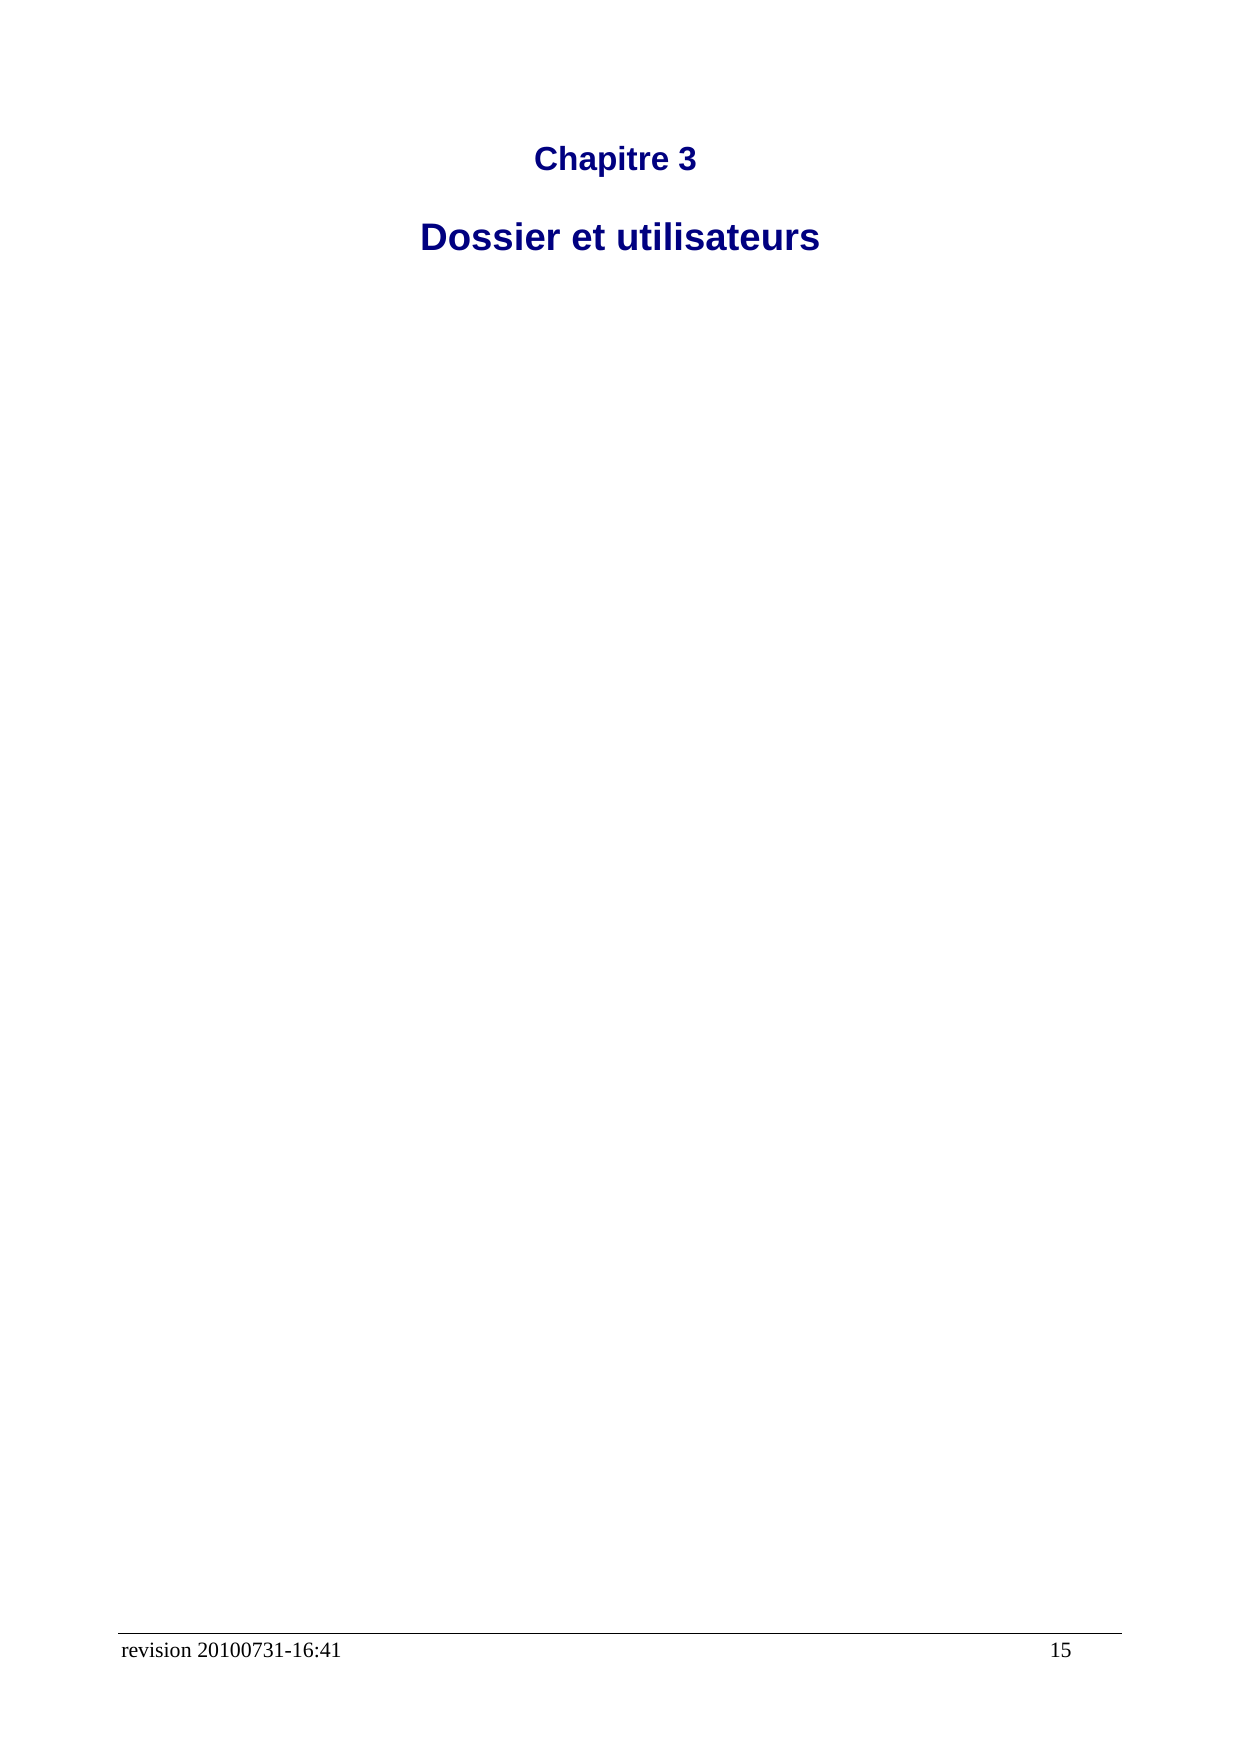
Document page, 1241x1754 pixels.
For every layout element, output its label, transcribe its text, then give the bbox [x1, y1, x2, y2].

subtitle Chapitre 3 [118, 139, 1122, 177]
subtitle Dossier et utilisateurs [118, 215, 1122, 259]
